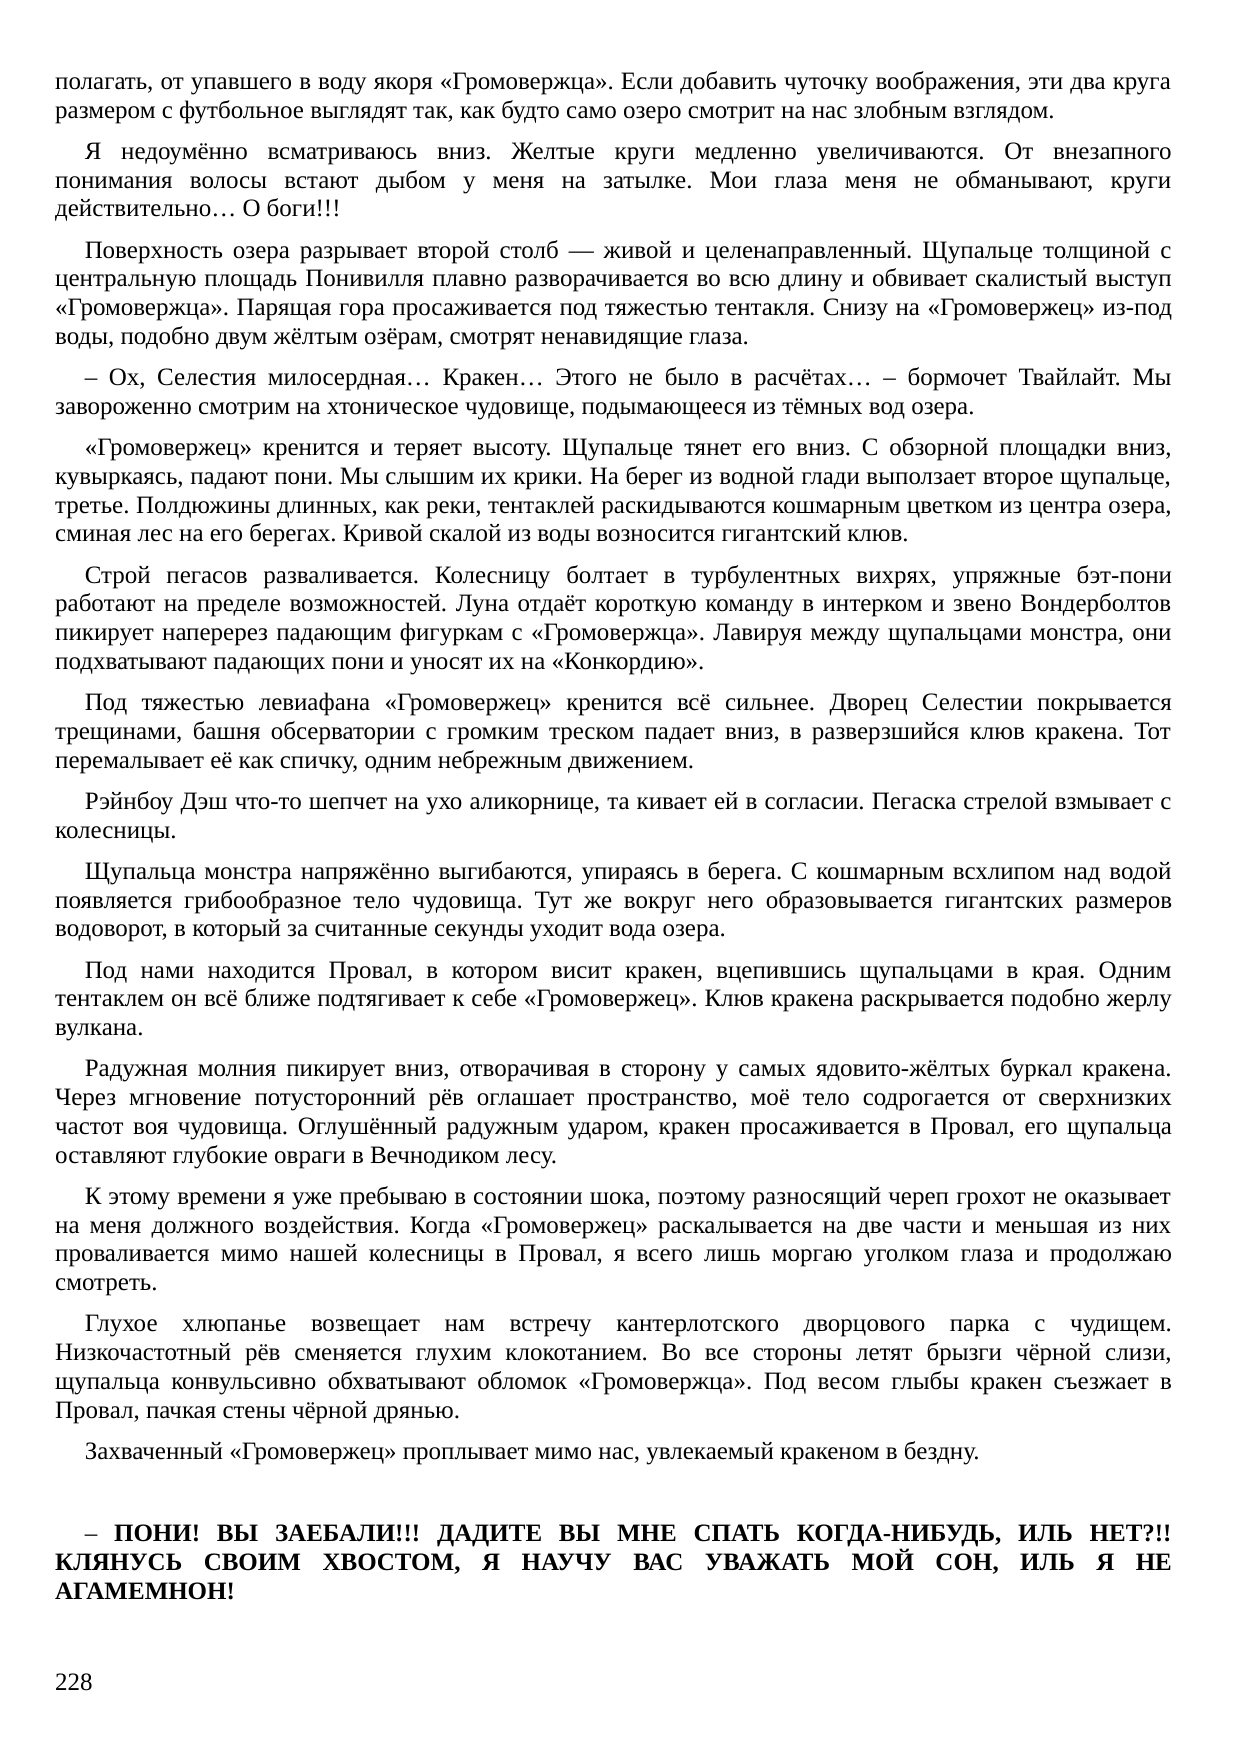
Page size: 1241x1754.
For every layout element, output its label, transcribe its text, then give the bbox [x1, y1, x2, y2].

text К этому времени я уже пребываю в состоянии шока, поэтому разносящий череп грохот не оказывает на меня должного воздействия. Когда «Громовержец» раскалывается на две части и меньшая из них проваливается мимо нашей колесницы в Провал, я всего лишь моргаю уголком глаза и продолжаю смотреть. [55, 1181, 1173, 1296]
text – Ох, Селестия милосердная… Кракен… Этого не было в расчётах… – бормочет Твайлайт. Мы завороженно смотрим на хтоническое чудовище, подымающееся из тёмных вод озера. [55, 362, 1173, 420]
text Поверхность озера разрывает второй столб — живой и целенаправленный. Щупальце толщиной с центральную площадь Понивилля плавно разворачивается во всю длину и обвивает скалистый выступ «Громовержца». Парящая гора просаживается под тяжестью тентакля. Снизу на «Громовержец» из-под воды, подобно двум жёлтым озёрам, смотрят ненавидящие глаза. [55, 235, 1173, 350]
text Рэйнбоу Дэш что-то шепчет на ухо аликорнице, та кивает ей в согласии. Пегаска стрелой взмывает с колесницы. [55, 786, 1173, 843]
text Под нами находится Провал, в котором висит кракен, вцепившись щупальцами в края. Одним тентаклем он всё ближе подтягивает к себе «Громовержец». Клюв кракена раскрывается подобно жерлу вулкана. [55, 955, 1173, 1041]
text «Громовержец» кренится и теряет высоту. Щупальце тянет его вниз. С обзорной площадки вниз, кувыркаясь, падают пони. Мы слышим их крики. На берег из водной глади выползает второе щупальце, третье. Полдюжины длинных, как реки, тентаклей раскидываются кошмарным цветком из центра озера, сминая лес на его берегах. Кривой скалой из воды возносится гигантский клюв. [55, 432, 1173, 547]
text Строй пегасов разваливается. Колесницу болтает в турбулентных вихрях, упряжные бэт-пони работают на пределе возможностей. Луна отдаёт короткую команду в интерком и звено Вондерболтов пикирует наперерез падающим фигуркам с «Громовержца». Лавируя между щупальцами монстра, они подхватывают падающих пони и уносят их на «Конкордию». [55, 560, 1173, 675]
text Захваченный «Громовержец» проплывает мимо нас, увлекаемый кракеном в бездну. [55, 1436, 1173, 1465]
text Я недоумённо всматриваюсь вниз. Желтые круги медленно увеличиваются. От внезапного понимания волосы встают дыбом у меня на затылке. Мои глаза меня не обманывают, круги действительно… О боги!!! [55, 136, 1173, 222]
text полагать, от упавшего в воду якоря «Громовержца». Если добавить чуточку воображения, эти два круга размером с футбольное выглядят так, как будто само озеро смотрит на нас злобным взглядом. [55, 66, 1173, 123]
text Под тяжестью левиафана «Громовержец» кренится всё сильнее. Дворец Селестии покрывается трещинами, башня обсерватории с громким треском падает вниз, в разверзшийся клюв кракена. Тот перемалывает её как спичку, одним небрежным движением. [55, 687, 1173, 773]
text Глухое хлюпанье возвещает нам встречу кантерлотского дворцового парка с чудищем. Низкочастотный рёв сменяется глухим клокотанием. Во все стороны летят брызги чёрной слизи, щупальца конвульсивно обхватывают обломок «Громовержца». Под весом глыбы кракен съезжает в Провал, пачкая стены чёрной дрянью. [55, 1308, 1173, 1423]
text Радужная молния пикирует вниз, отворачивая в сторону у самых ядовито-жёлтых буркал кракена. Через мгновение потусторонний рёв оглашает пространство, моё тело содрогается от сверхнизких частот воя чудовища. Оглушённый радужным ударом, кракен просаживается в Провал, его щупальца оставляют глубокие овраги в Вечнодиком лесу. [55, 1053, 1173, 1168]
text – ПОНИ! ВЫ ЗАЕБАЛИ!!! ДАДИТЕ ВЫ МНЕ СПАТЬ КОГДА-НИБУДЬ, ИЛЬ НЕТ?!! КЛЯНУСЬ СВОИМ ХВОСТОМ, Я НАУЧУ ВАС УВАЖАТЬ МОЙ СОН, ИЛЬ Я НЕ АГАМЕМНОН! [55, 1518, 1173, 1605]
text Щупальца монстра напряжённо выгибаются, упираясь в берега. С кошмарным всхлипом над водой появляется грибообразное тело чудовища. Тут же вокруг него образовывается гигантских размеров водоворот, в который за считанные секунды уходит вода озера. [55, 856, 1173, 942]
